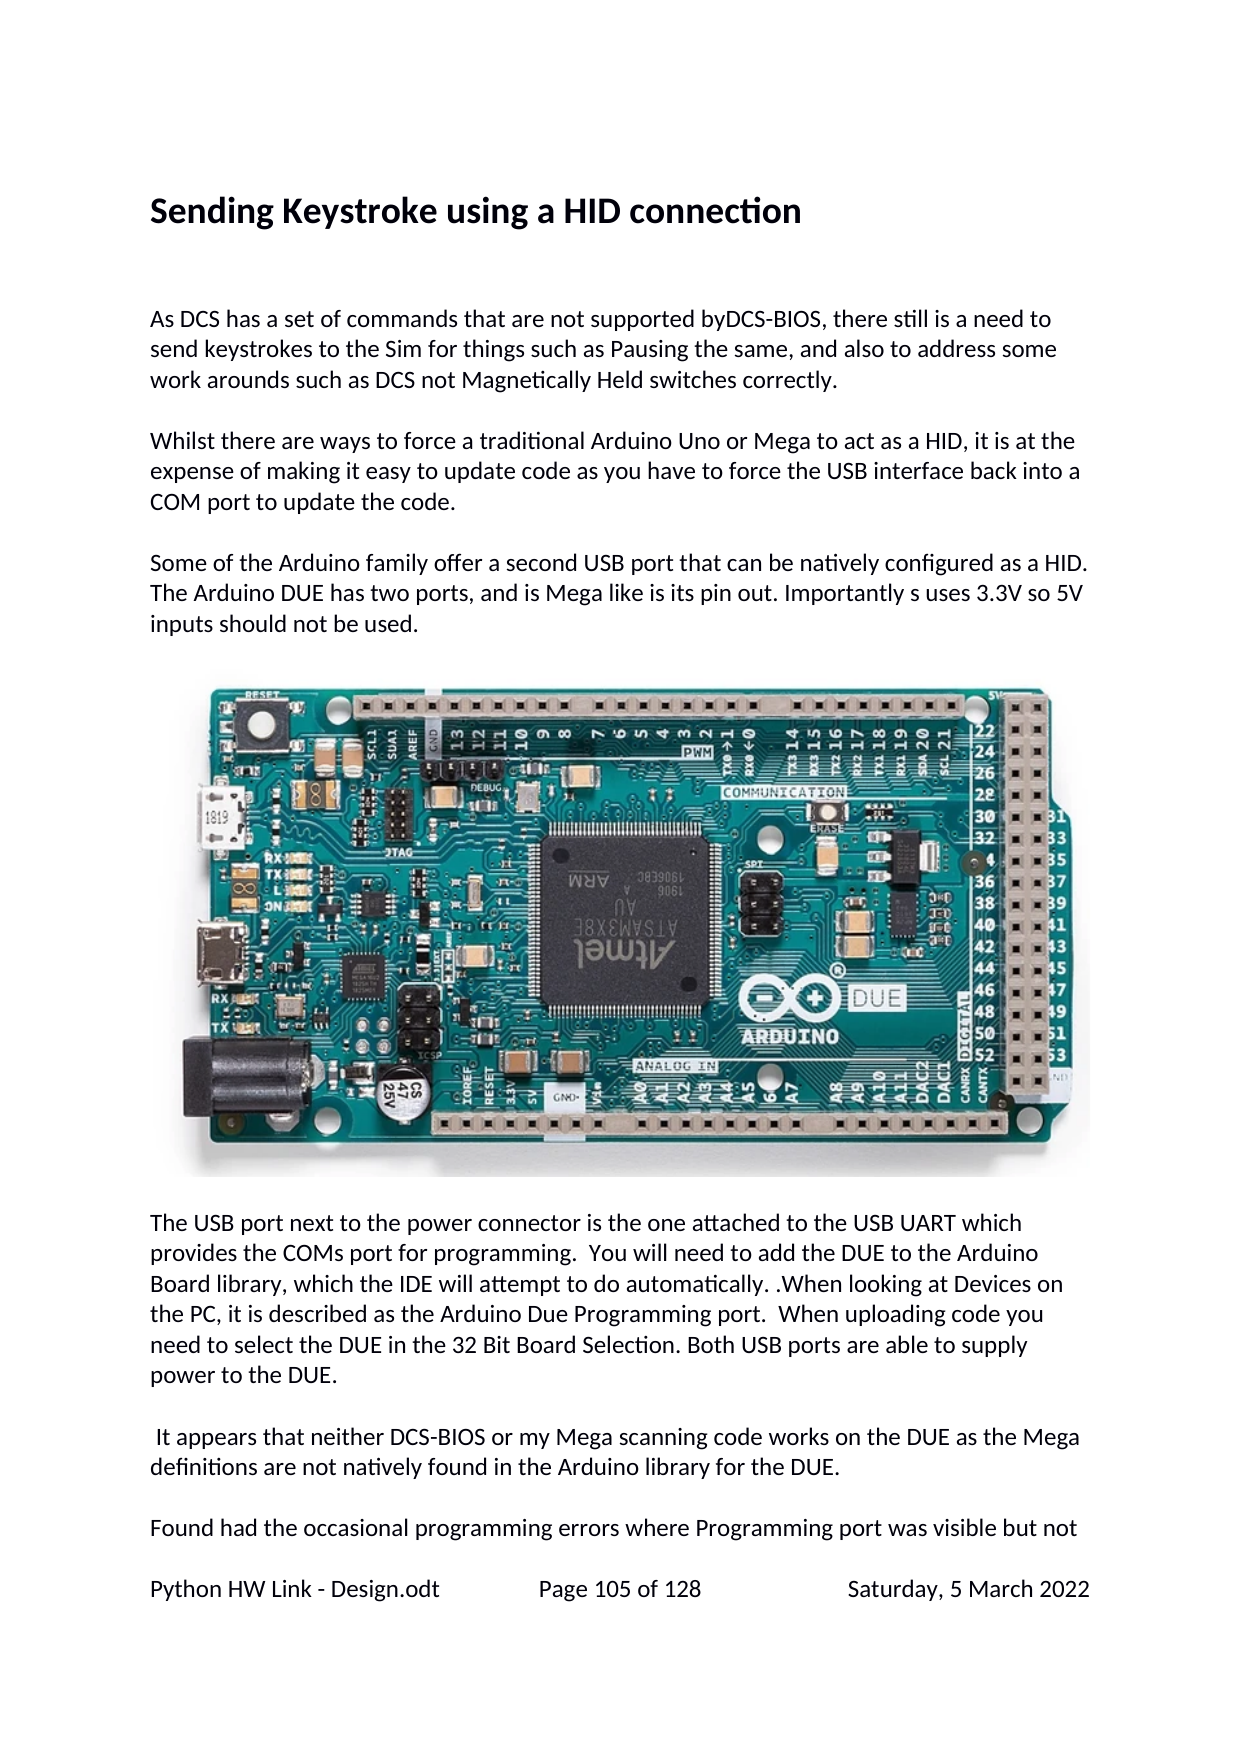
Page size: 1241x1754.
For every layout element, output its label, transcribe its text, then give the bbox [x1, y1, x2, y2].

text Found had the occasional programming errors where Programming port was visible but not [150, 1512, 1090, 1543]
text The USB port next to the power connector is the one attached to the USB UART which provides the COMs port for programming. You will need to add the DUE to the Arduino Board library, which the IDE will attempt to do automatically. .When looking at Devices on the PC, it is described as the Arduino Due Programming port. When uploading code you need to select the DUE in the 32 Bit Board Selection. Both USB ports are able to supply power to the DUE. [150, 1207, 1090, 1390]
text As DCS has a set of commands that are not supported byDCS-BIOS, there still is a need to send keystrokes to the Sim for things such as Pausing the same, and also to address some work arounds such as DCS not Magnetically Held switches correctly. [150, 303, 1090, 394]
picture [150, 668, 1091, 1177]
text Some of the Arduino family offer a second USB port that can be natively configured as a HID. The Arduino DUE has two ports, and is Mega like is its pin out. Importantly s uses 3.3V so 5V inputs should not be used. [150, 547, 1090, 638]
text Whilst there are ways to force a traditional Arduino Uno or Mega to act as a HID, it is at the expense of making it easy to update code as you have to force the USB interface back into a COM port to update the code. [150, 425, 1090, 516]
text It appears that neither DCS-BIOS or my Mega scanning code works on the DUE as the Mega definitions are not natively found in the Arduino library for the DUE. [150, 1421, 1090, 1482]
subtitle Sending Keystroke using a HID connection [150, 187, 1090, 233]
